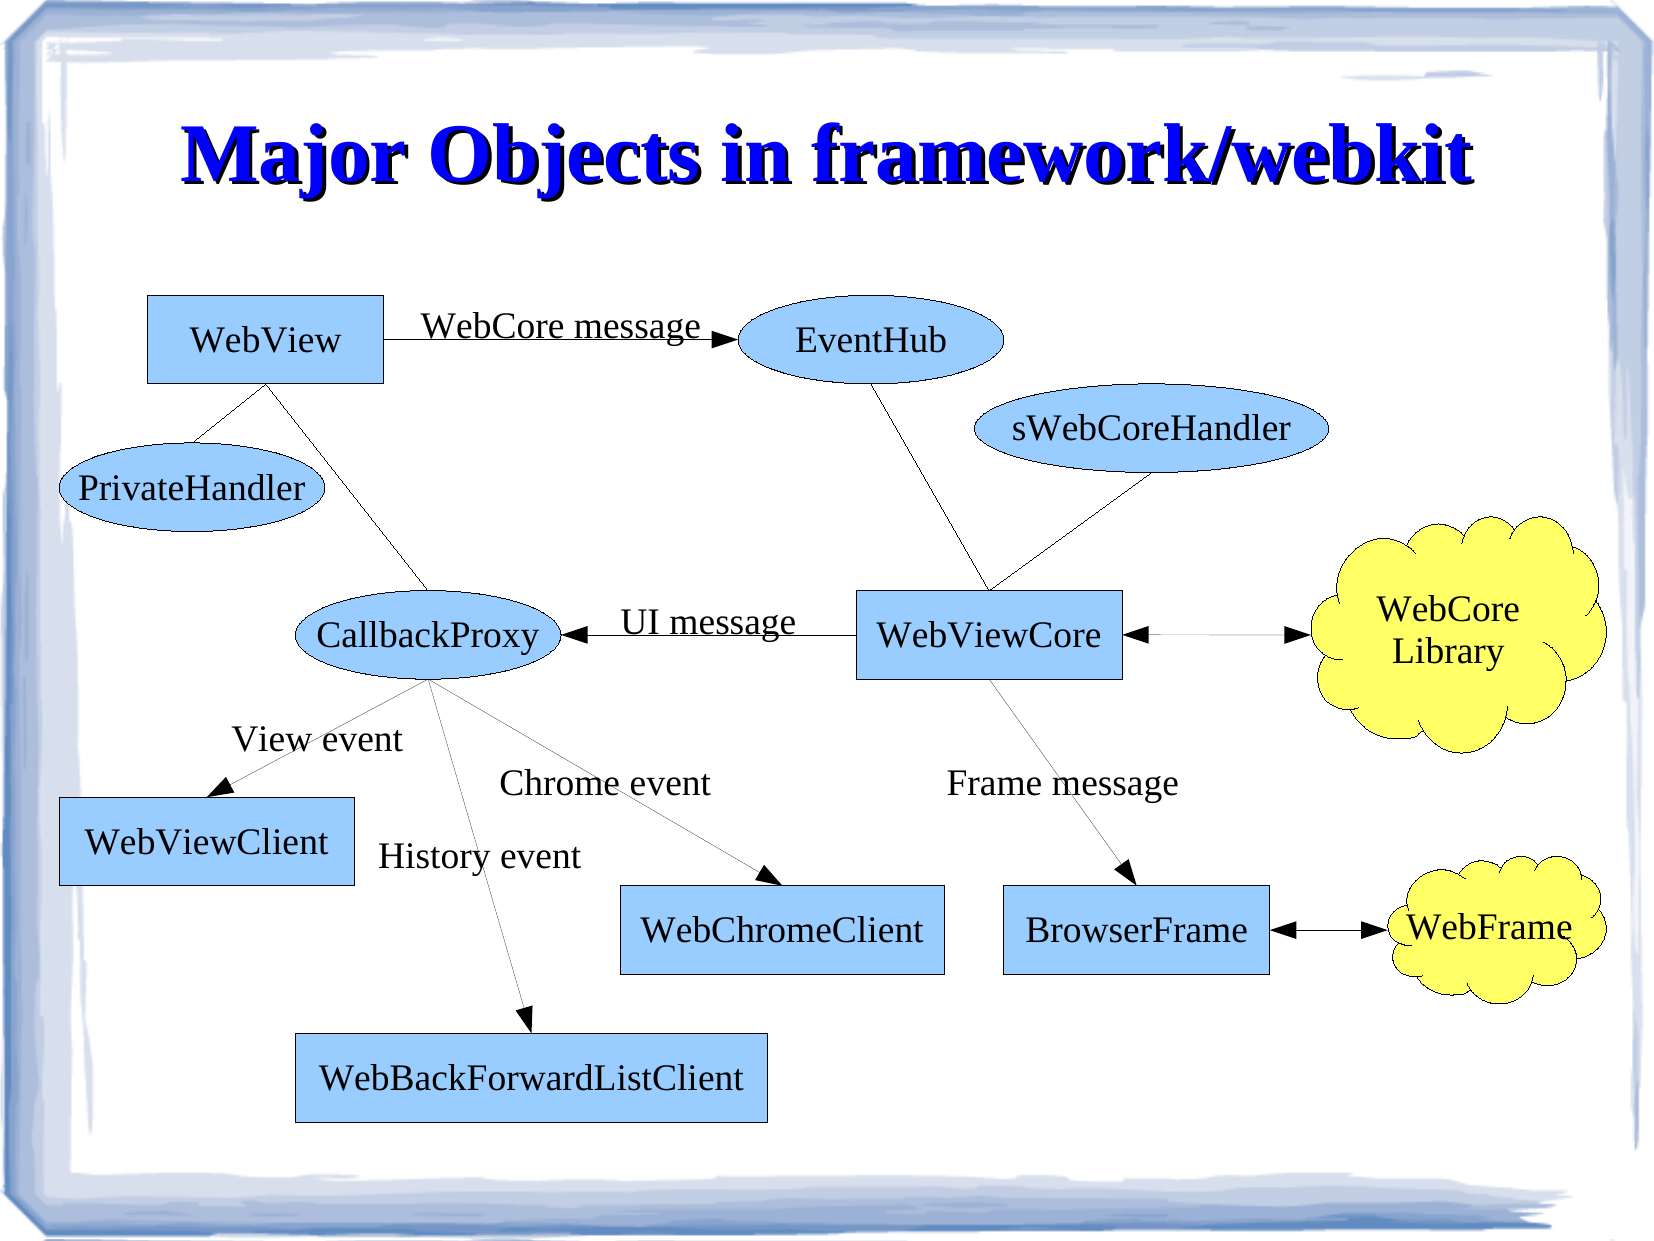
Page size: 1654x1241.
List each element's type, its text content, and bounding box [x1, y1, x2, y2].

picture [0, 0, 1654, 1241]
text_box WebBackForwardListClient [295, 1033, 768, 1123]
text_box EventHub [738, 295, 1004, 384]
text_box BrowserFrame [1003, 885, 1270, 975]
text_box WebFrame [1387, 856, 1607, 1004]
text_box PrivateHandler [59, 442, 325, 532]
text_box WebCore Library [1311, 516, 1607, 754]
text_box WebView [147, 295, 384, 384]
text_box CallbackProxy [295, 590, 561, 680]
text_box WebViewCore [856, 590, 1123, 680]
text_box WebViewClient [59, 797, 355, 886]
text_box sWebCoreHandler [974, 383, 1329, 473]
title Major Objects in framework/webkit [82, 56, 1571, 250]
text_box WebChromeClient [620, 885, 945, 975]
